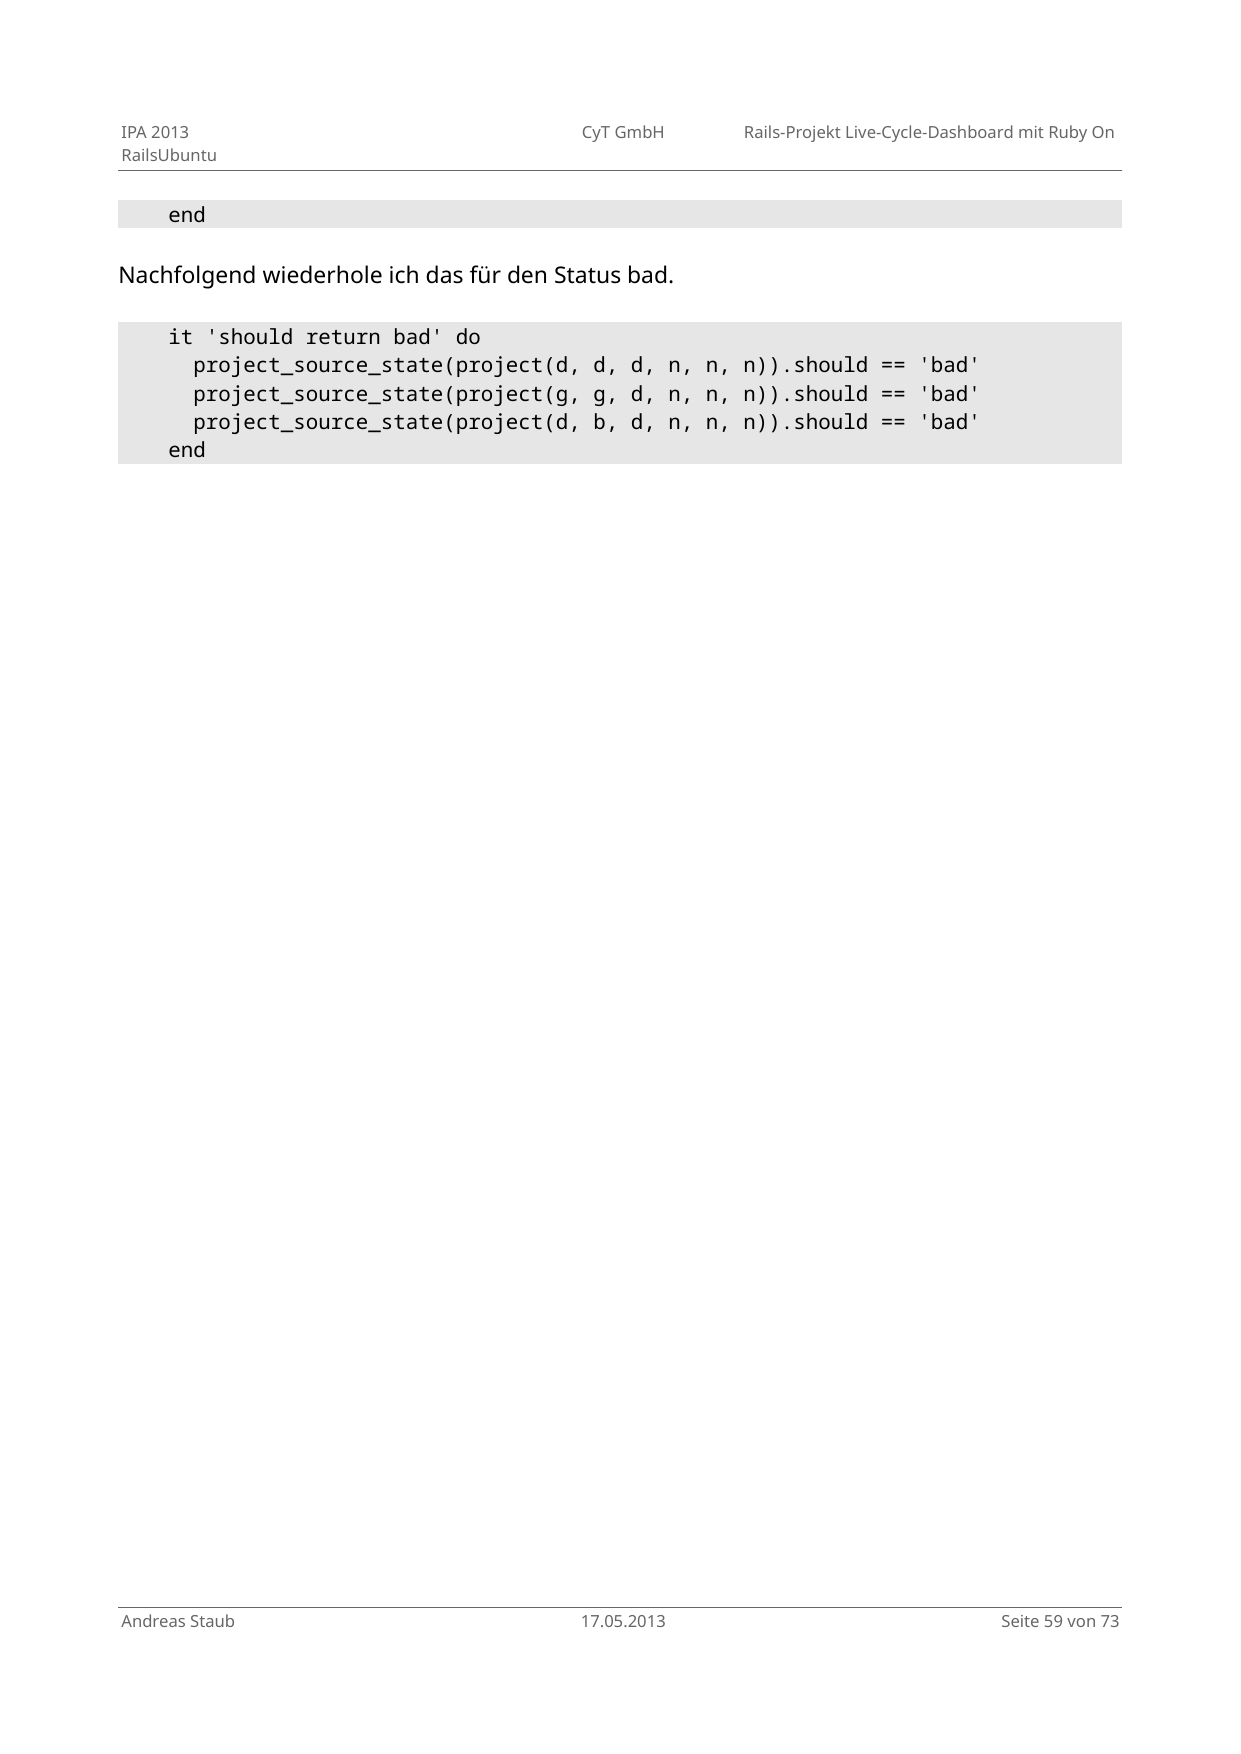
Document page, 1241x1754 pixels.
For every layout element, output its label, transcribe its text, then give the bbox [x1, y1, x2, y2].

text project_source_state(project(g, g, d, n, n, n)).should == 'bad' [118, 379, 1122, 407]
text project_source_state(project(d, b, d, n, n, n)).should == 'bad' [118, 407, 1122, 436]
text end [118, 200, 1122, 228]
text end [118, 436, 1122, 464]
text it 'should return bad' do [118, 322, 1122, 350]
text project_source_state(project(d, d, d, n, n, n)).should == 'bad' [118, 350, 1122, 379]
text Nachfolgend wiederhole ich das für den Status bad. [118, 259, 1122, 291]
